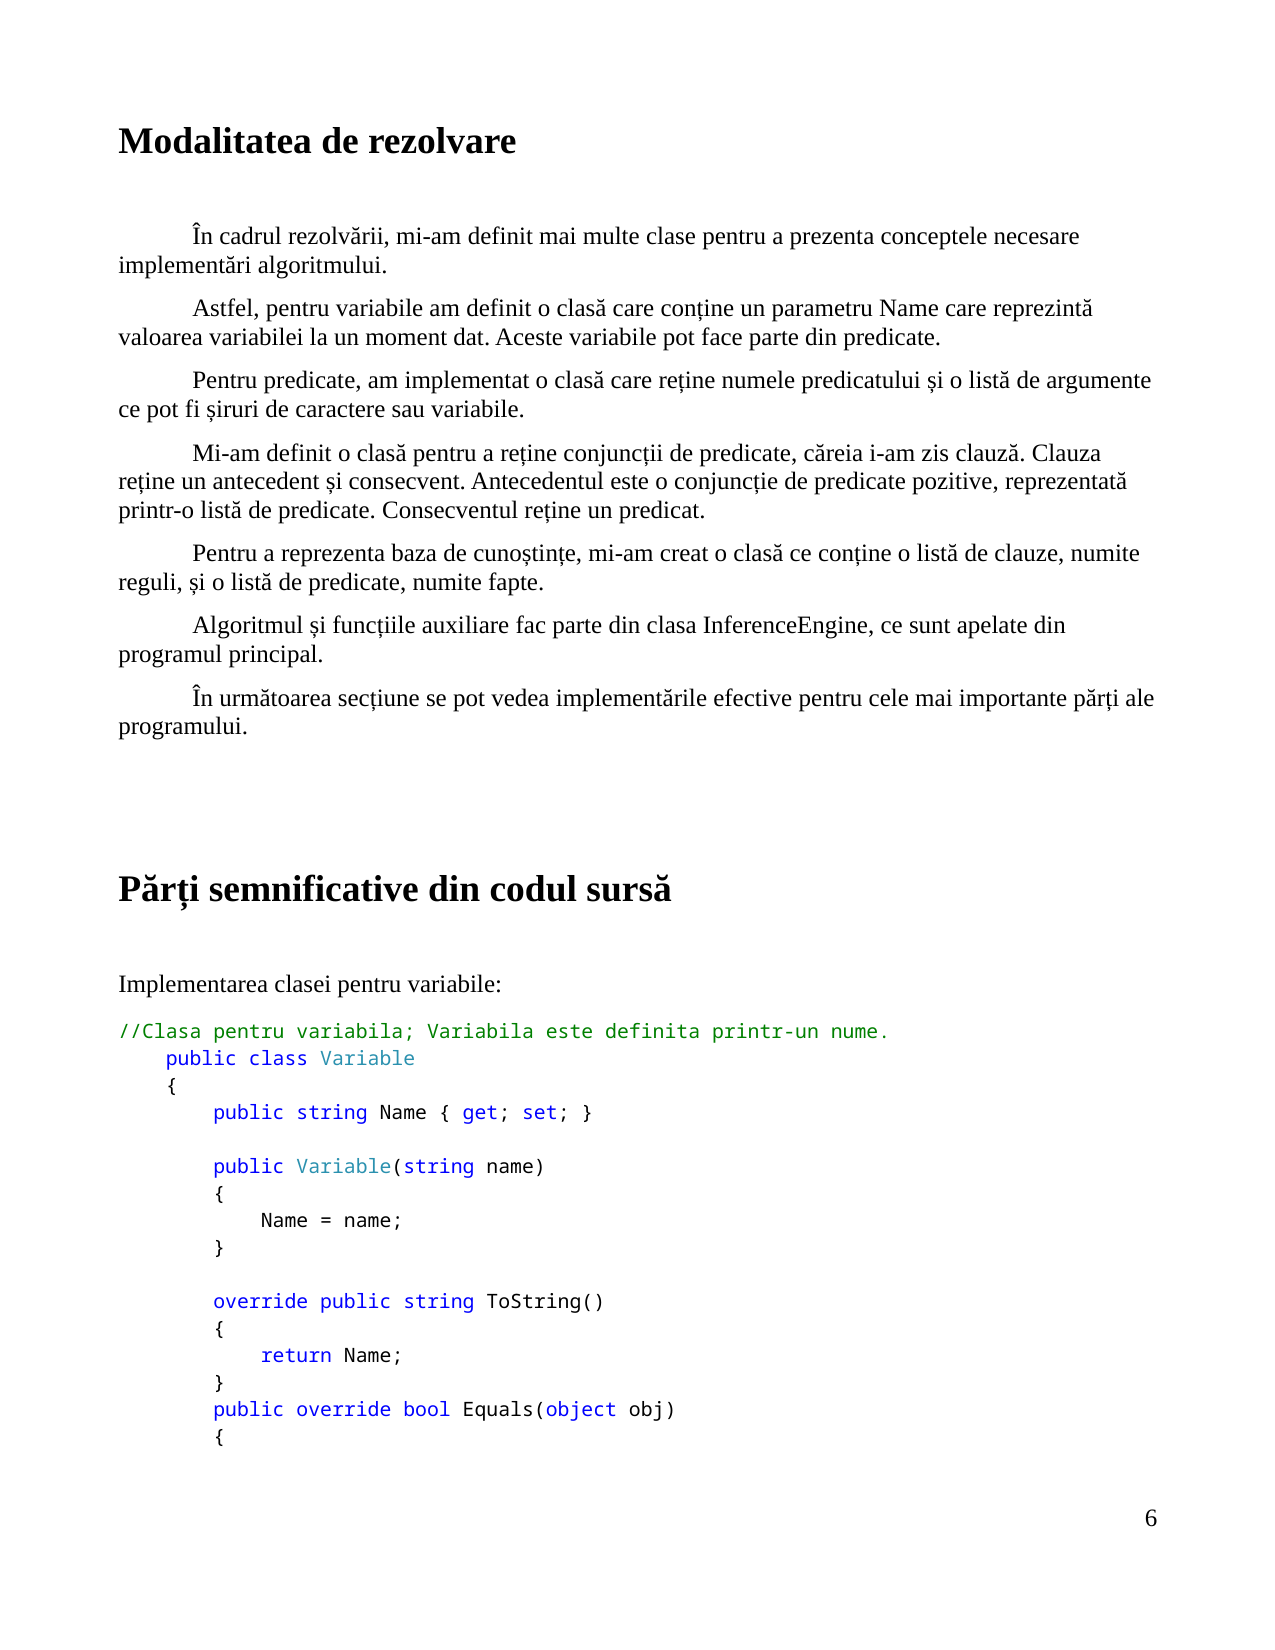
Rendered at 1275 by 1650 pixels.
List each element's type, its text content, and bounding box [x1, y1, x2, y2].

text } [118, 1368, 1157, 1395]
text Astfel, pentru variabile am definit o clasă care conține un parametru Name care reprezintă valoarea variabilei la un moment dat. Aceste variabile pot face parte din predicate. [118, 293, 1157, 351]
text //Clasa pentru variabila; Variabila este definita printr-un nume. [118, 1017, 1157, 1044]
text { [118, 1179, 1157, 1206]
text Name = name; [118, 1206, 1157, 1233]
text În următoarea secțiune se pot vedea implementările efective pentru cele mai importante părți ale programului. [118, 683, 1157, 740]
text override public string ToString() [118, 1287, 1157, 1314]
text public Variable(string name) [118, 1152, 1157, 1179]
text public override bool Equals(object obj) [118, 1395, 1157, 1422]
text { [118, 1071, 1157, 1098]
text Mi-am definit o clasă pentru a reține conjuncții de predicate, căreia i-am zis clauză. Clauza reține un antecedent și consecvent. Antecedentul este o conjuncție de predicate pozitive, reprezentată printr-o listă de predicate. Consecventul reține un predicat. [118, 438, 1157, 524]
text public string Name { get; set; } [118, 1098, 1157, 1125]
text { [118, 1314, 1157, 1341]
text Pentru predicate, am implementat o clasă care reține numele predicatului și o listă de argumente ce pot fi șiruri de caractere sau variabile. [118, 366, 1157, 423]
text } [118, 1233, 1157, 1260]
text { [118, 1422, 1157, 1449]
text Algoritmul și funcțiile auxiliare fac parte din clasa InferenceEngine, ce sunt apelate din programul principal. [118, 611, 1157, 668]
text public class Variable [118, 1044, 1157, 1071]
text Pentru a reprezenta baza de cunoștințe, mi-am creat o clasă ce conține o listă de clauze, numite reguli, și o listă de predicate, numite fapte. [118, 538, 1157, 596]
text În cadrul rezolvării, mi-am definit mai multe clase pentru a prezenta conceptele necesare implementări algoritmului. [118, 221, 1157, 279]
text return Name; [118, 1341, 1157, 1368]
subtitle Părți semnificative din codul sursă [118, 866, 1157, 909]
subtitle Modalitatea de rezolvare [118, 118, 1157, 161]
text Implementarea clasei pentru variabile: [118, 969, 1157, 998]
